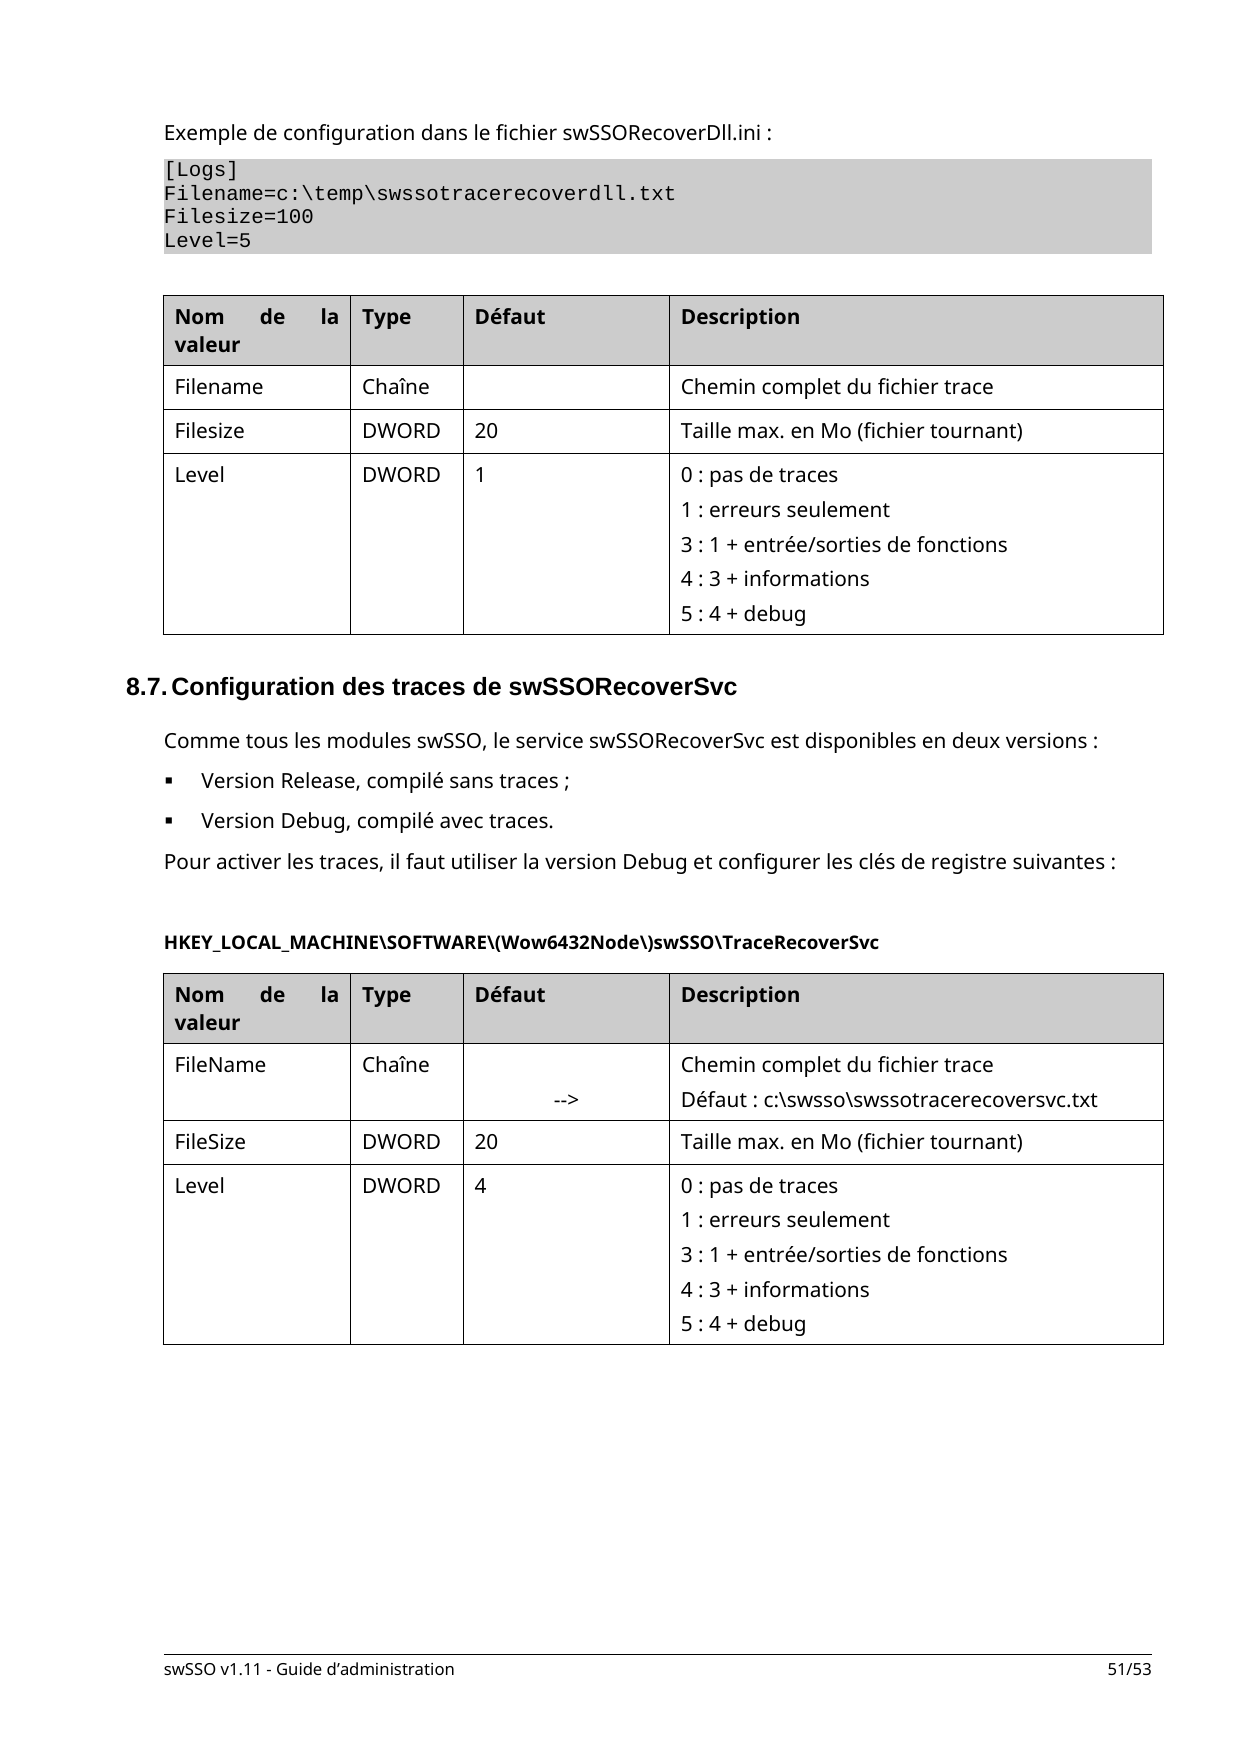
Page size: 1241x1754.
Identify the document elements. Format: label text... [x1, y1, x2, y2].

table_cell DWORD [351, 1121, 463, 1163]
table_header Type [351, 296, 463, 365]
table_cell 20 [464, 1121, 669, 1163]
table_header Nom de la valeur [164, 974, 350, 1043]
text Comme tous les modules swSSO, le service swSSORecoverSvc est disponibles en deux versions : [164, 726, 1152, 754]
table_header Description [670, 974, 1163, 1043]
table_cell Filename [164, 366, 350, 409]
table_cell FileSize [164, 1121, 350, 1163]
table_cell Taille max. en Mo (fichier tournant) [670, 410, 1163, 453]
text Exemple de configuration dans le fichier swSSORecoverDll.ini : [164, 118, 1152, 147]
table_header Type [351, 974, 463, 1043]
table_header Description [670, 296, 1163, 365]
table_cell 4 [464, 1165, 669, 1344]
text HKEY_LOCAL_MACHINE\SOFTWARE\(Wow6432Node\)swSSO\TraceRecoverSvc [164, 901, 1152, 955]
table_cell Level [164, 1165, 350, 1344]
table_cell Filesize [164, 410, 350, 453]
text [Logs] Filename=c:\temp\swssotracerecoverdll.txt Filesize=100 Level=5 [164, 159, 1152, 254]
table_cell FileName [164, 1044, 350, 1119]
list Version Release, compilé sans traces ; [164, 766, 1152, 795]
table_cell Taille max. en Mo (fichier tournant) [670, 1121, 1163, 1163]
table_cell Chemin complet du fichier trace Défaut : c:\swsso\swssotracerecoversvc.txt [670, 1044, 1163, 1119]
table_header Nom de la valeur [164, 296, 350, 365]
table_cell DWORD [351, 410, 463, 453]
table_cell 0 : pas de traces 1 : erreurs seulement 3 : 1 + entrée/sorties de fonctions 4 : 3 + informations 5 : 4 + debug [670, 1165, 1163, 1344]
table_cell Chaîne [351, 1044, 463, 1119]
table_cell Chemin complet du fichier trace [670, 366, 1163, 409]
table_cell DWORD [351, 1165, 463, 1344]
list Version Debug, compilé avec traces. [164, 807, 1152, 835]
table_cell 0 : pas de traces 1 : erreurs seulement 3 : 1 + entrée/sorties de fonctions 4 : 3 + informations 5 : 4 + debug [670, 454, 1163, 634]
table_cell Chaîne [351, 366, 463, 409]
table_cell [464, 366, 669, 409]
table_cell Level [164, 454, 350, 634]
table_cell 1 [464, 454, 669, 634]
table_header Défaut [464, 296, 669, 365]
table_header Défaut [464, 974, 669, 1043]
table_cell DWORD [351, 454, 463, 634]
text Pour activer les traces, il faut utiliser la version Debug et configurer les clés de registre suivantes : [164, 847, 1152, 876]
subtitle Configuration des traces de swSSORecoverSvc [126, 672, 1152, 701]
table_cell 20 [464, 410, 669, 453]
table_cell --> [464, 1044, 669, 1119]
